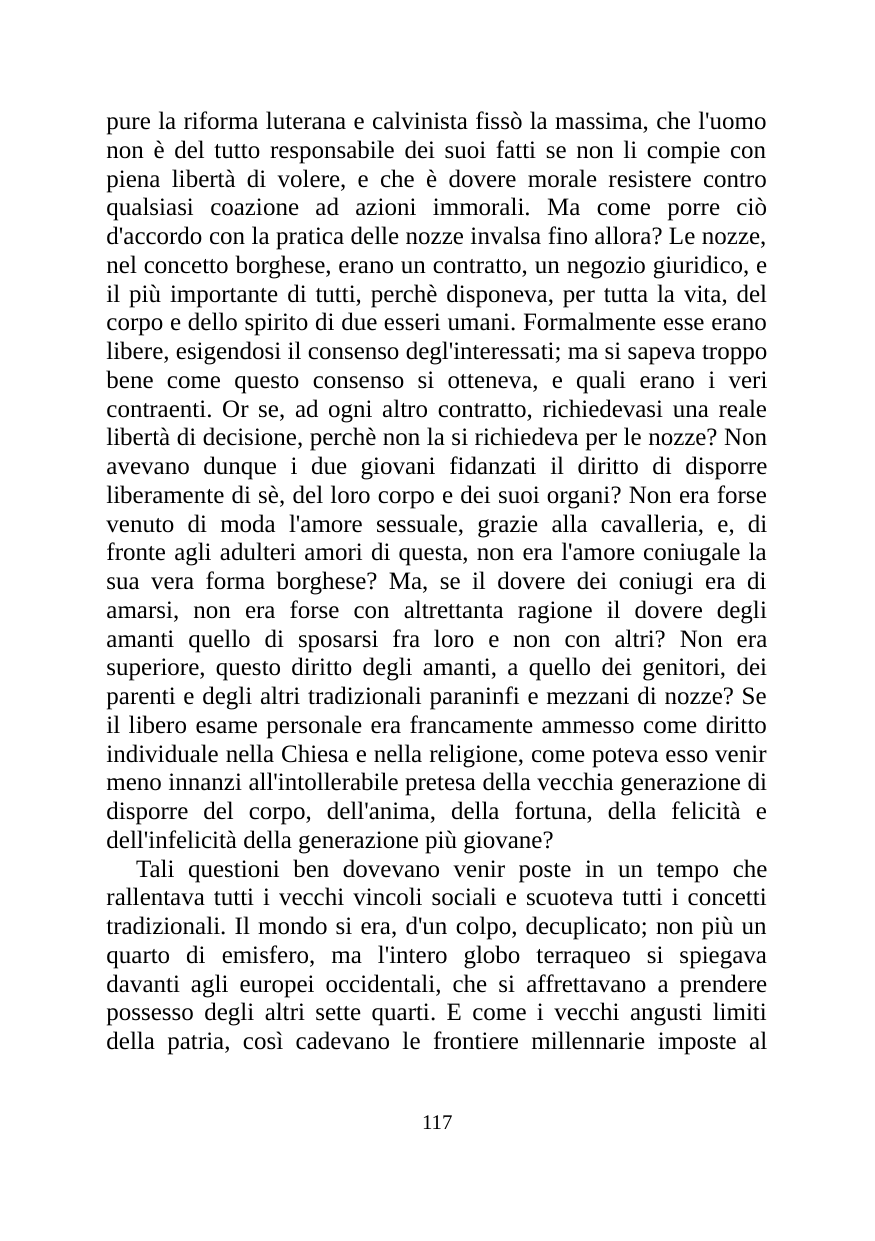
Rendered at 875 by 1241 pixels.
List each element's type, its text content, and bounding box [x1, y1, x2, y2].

text pure la riforma luterana e calvinista fissò la massima, che l'uomo non è del tutto responsabile dei suoi fatti se non li compie con piena libertà di volere, e che è dovere morale resistere contro qualsiasi coazione ad azioni immorali. Ma come porre ciò d'accordo con la pratica delle nozze invalsa fino allora? Le nozze, nel concetto borghese, erano un contratto, un negozio giuridico, e il più importante di tutti, perchè disponeva, per tutta la vita, del corpo e dello spirito di due esseri umani. Formalmente esse erano libere, esigendosi il consenso degl'interessati; ma si sapeva troppo bene come questo consenso si otteneva, e quali erano i veri contraenti. Or se, ad ogni altro contratto, richiedevasi una reale libertà di decisione, perchè non la si richiedeva per le nozze? Non avevano dunque i due giovani fidanzati il diritto di disporre liberamente di sè, del loro corpo e dei suoi organi? Non era forse venuto di moda l'amore sessuale, grazie alla cavalleria, e, di fronte agli adulteri amori di questa, non era l'amore coniugale la sua vera forma borghese? Ma, se il dovere dei coniugi era di amarsi, non era forse con altrettanta ragione il dovere degli amanti quello di sposarsi fra loro e non con altri? Non era superiore, questo diritto degli amanti, a quello dei genitori, dei parenti e degli altri tradizionali paraninfi e mezzani di nozze? Se il libero esame personale era francamente ammesso come diritto individuale nella Chiesa e nella religione, come poteva esso venir meno innanzi all'intollerabile pretesa della vecchia generazione di disporre del corpo, dell'anima, della fortuna, della felicità e dell'infelicità della generazione più giovane? [106, 106, 768, 854]
text Tali questioni ben dovevano venir poste in un tempo che rallentava tutti i vecchi vincoli sociali e scuoteva tutti i concetti tradizionali. Il mondo si era, d'un colpo, decuplicato; non più un quarto di emisfero, ma l'intero globo terraqueo si spiegava davanti agli europei occidentali, che si affrettavano a prendere possesso degli altri sette quarti. E come i vecchi angusti limiti della patria, così cadevano le frontiere millennarie imposte al [106, 854, 768, 1055]
